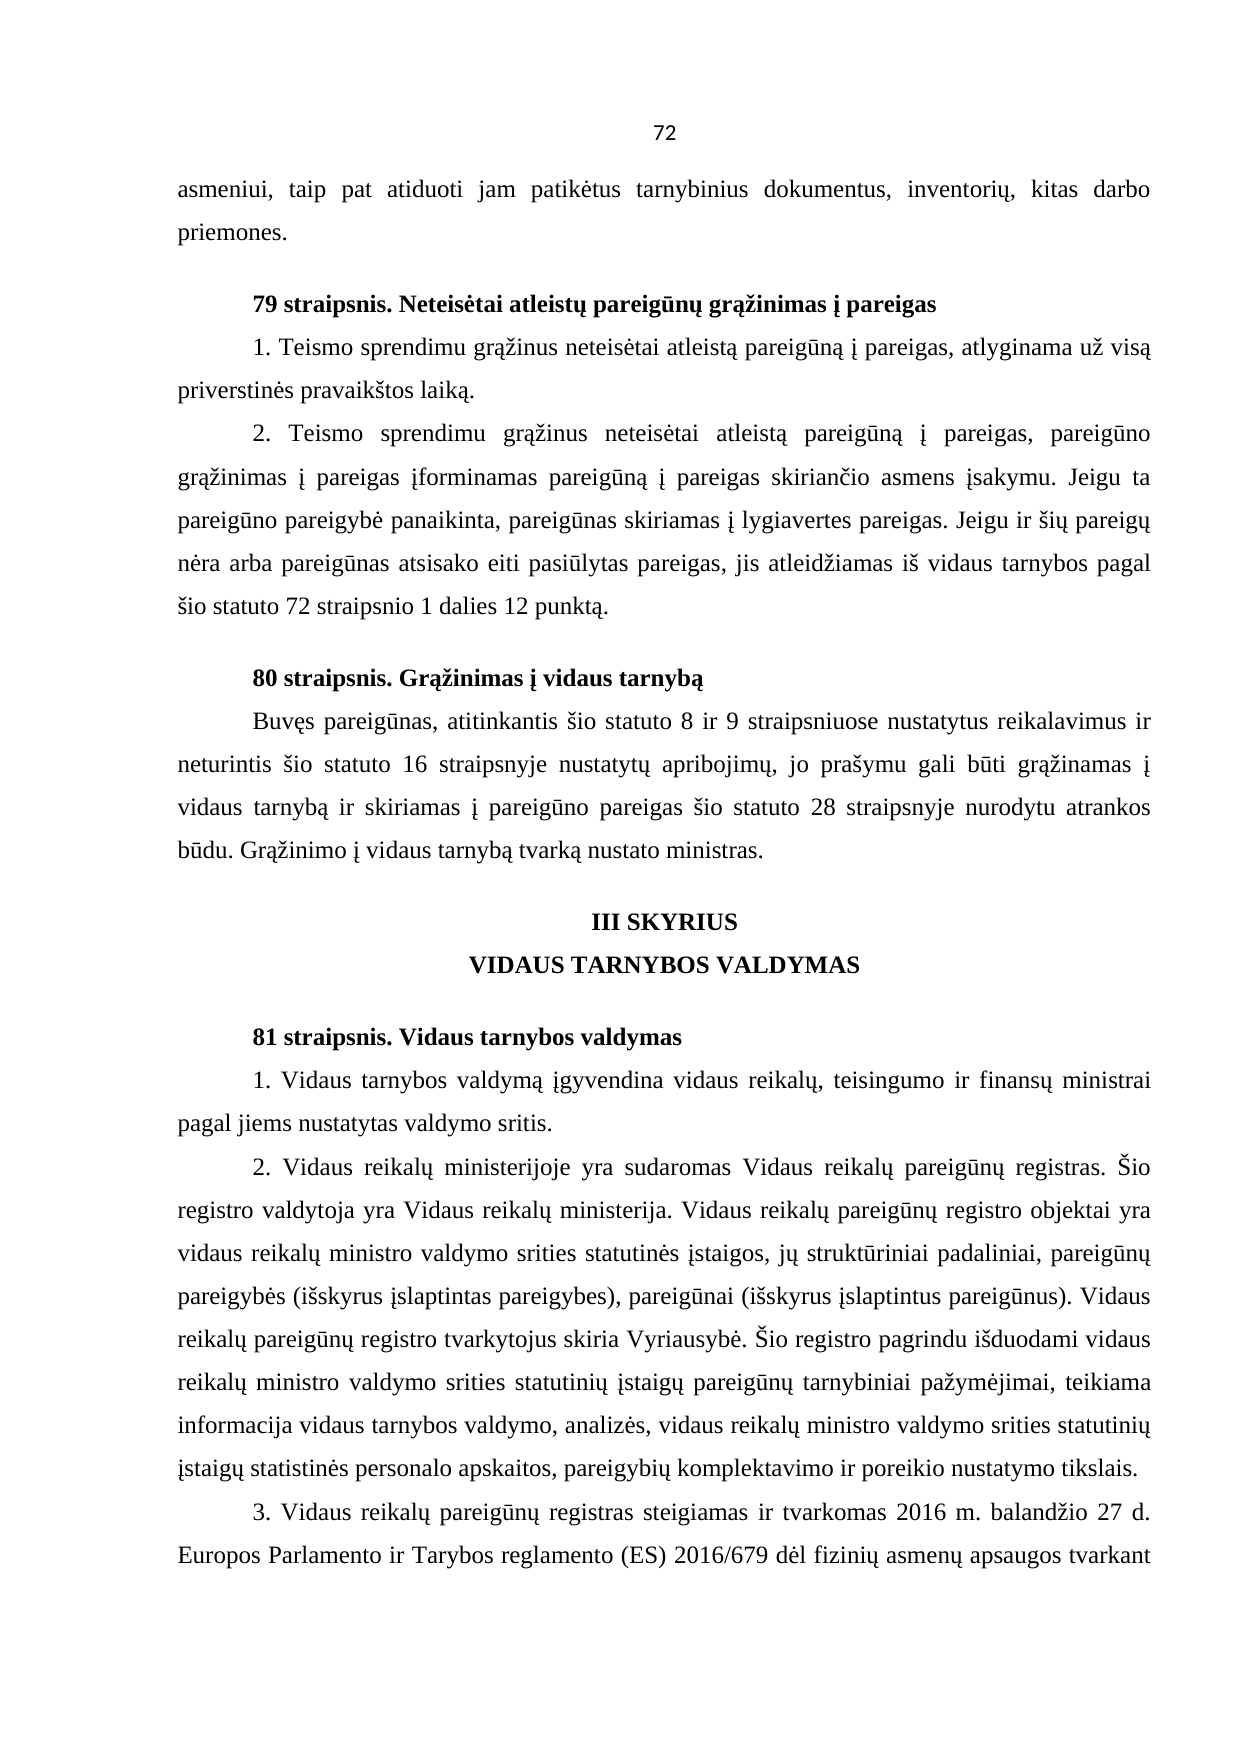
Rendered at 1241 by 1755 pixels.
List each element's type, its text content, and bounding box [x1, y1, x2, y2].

text asmeniui, taip pat atiduoti jam patikėtus tarnybinius dokumentus, inventorių, kitas darbo priemones. [177, 174, 1152, 246]
text 1. Vidaus tarnybos valdymą įgyvendina vidaus reikalų, teisingumo ir finansų ministrai pagal jiems nustatytas valdymo sritis. [177, 1065, 1152, 1137]
text 1. Teismo sprendimu grąžinus neteisėtai atleistą pareigūną į pareigas, atlyginama už visą priverstinės pravaikštos laiką. [177, 332, 1152, 404]
text VIDAUS TARNYBOS VALDYMAS [177, 950, 1152, 979]
text 81 straipsnis. Vidaus tarnybos valdymas [177, 1022, 1152, 1051]
text Buvęs pareigūnas, atitinkantis šio statuto 8 ir 9 straipsniuose nustatytus reikalavimus ir neturintis šio statuto 16 straipsnyje nustatytų apribojimų, jo prašymu gali būti grąžinamas į vidaus tarnybą ir skiriamas į pareigūno pareigas šio statuto 28 straipsnyje nurodytu atrankos būdu. Grąžinimo į vidaus tarnybą tvarką nustato ministras. [177, 706, 1152, 864]
text 2. Teismo sprendimu grąžinus neteisėtai atleistą pareigūną į pareigas, pareigūno grąžinimas į pareigas įforminamas pareigūną į pareigas skiriančio asmens įsakymu. Jeigu ta pareigūno pareigybė panaikinta, pareigūnas skiriamas į lygiavertes pareigas. Jeigu ir šių pareigų nėra arba pareigūnas atsisako eiti pasiūlytas pareigas, jis atleidžiamas iš vidaus tarnybos pagal šio statuto 72 straipsnio 1 dalies 12 punktą. [177, 418, 1152, 620]
text 3. Vidaus reikalų pareigūnų registras steigiamas ir tvarkomas 2016 m. balandžio 27 d. Europos Parlamento ir Tarybos reglamento (ES) 2016/679 dėl fizinių asmenų apsaugos tvarkant [177, 1497, 1152, 1568]
text 2. Vidaus reikalų ministerijoje yra sudaromas Vidaus reikalų pareigūnų registras. Šio registro valdytoja yra Vidaus reikalų ministerija. Vidaus reikalų pareigūnų registro objektai yra vidaus reikalų ministro valdymo srities statutinės įstaigos, jų struktūriniai padaliniai, pareigūnų pareigybės (išskyrus įslaptintas pareigybes), pareigūnai (išskyrus įslaptintus pareigūnus). Vidaus reikalų pareigūnų registro tvarkytojus skiria Vyriausybė. Šio registro pagrindu išduodami vidaus reikalų ministro valdymo srities statutinių įstaigų pareigūnų tarnybiniai pažymėjimai, teikiama informacija vidaus tarnybos valdymo, analizės, vidaus reikalų ministro valdymo srities statutinių įstaigų statistinės personalo apskaitos, pareigybių komplektavimo ir poreikio nustatymo tikslais. [177, 1152, 1152, 1482]
text 80 straipsnis. Grąžinimas į vidaus tarnybą [177, 663, 1152, 692]
text 79 straipsnis. Neteisėtai atleistų pareigūnų grąžinimas į pareigas [177, 289, 1152, 318]
text III SKYRIUS [177, 907, 1152, 936]
